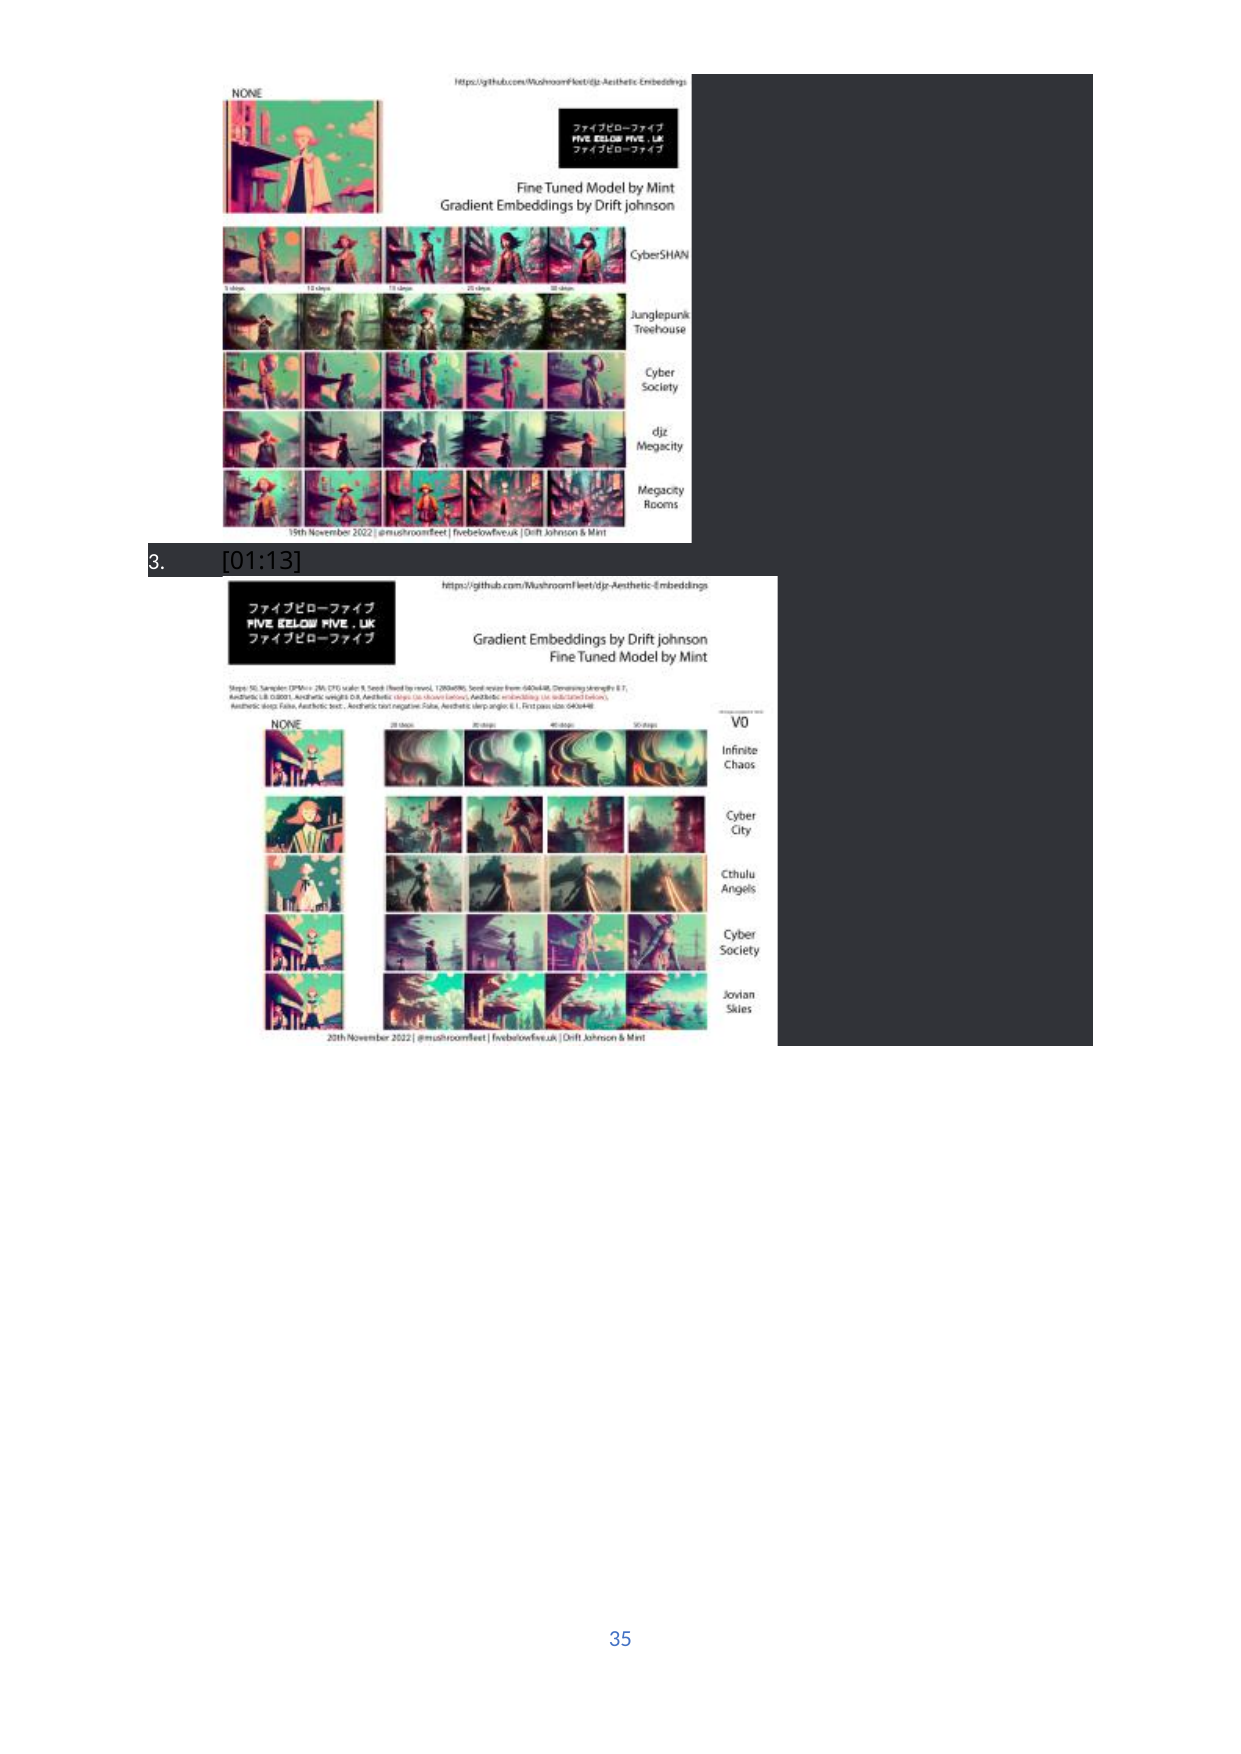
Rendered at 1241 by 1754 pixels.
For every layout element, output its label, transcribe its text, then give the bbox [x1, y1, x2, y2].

list [01:13] [148, 543, 1093, 577]
